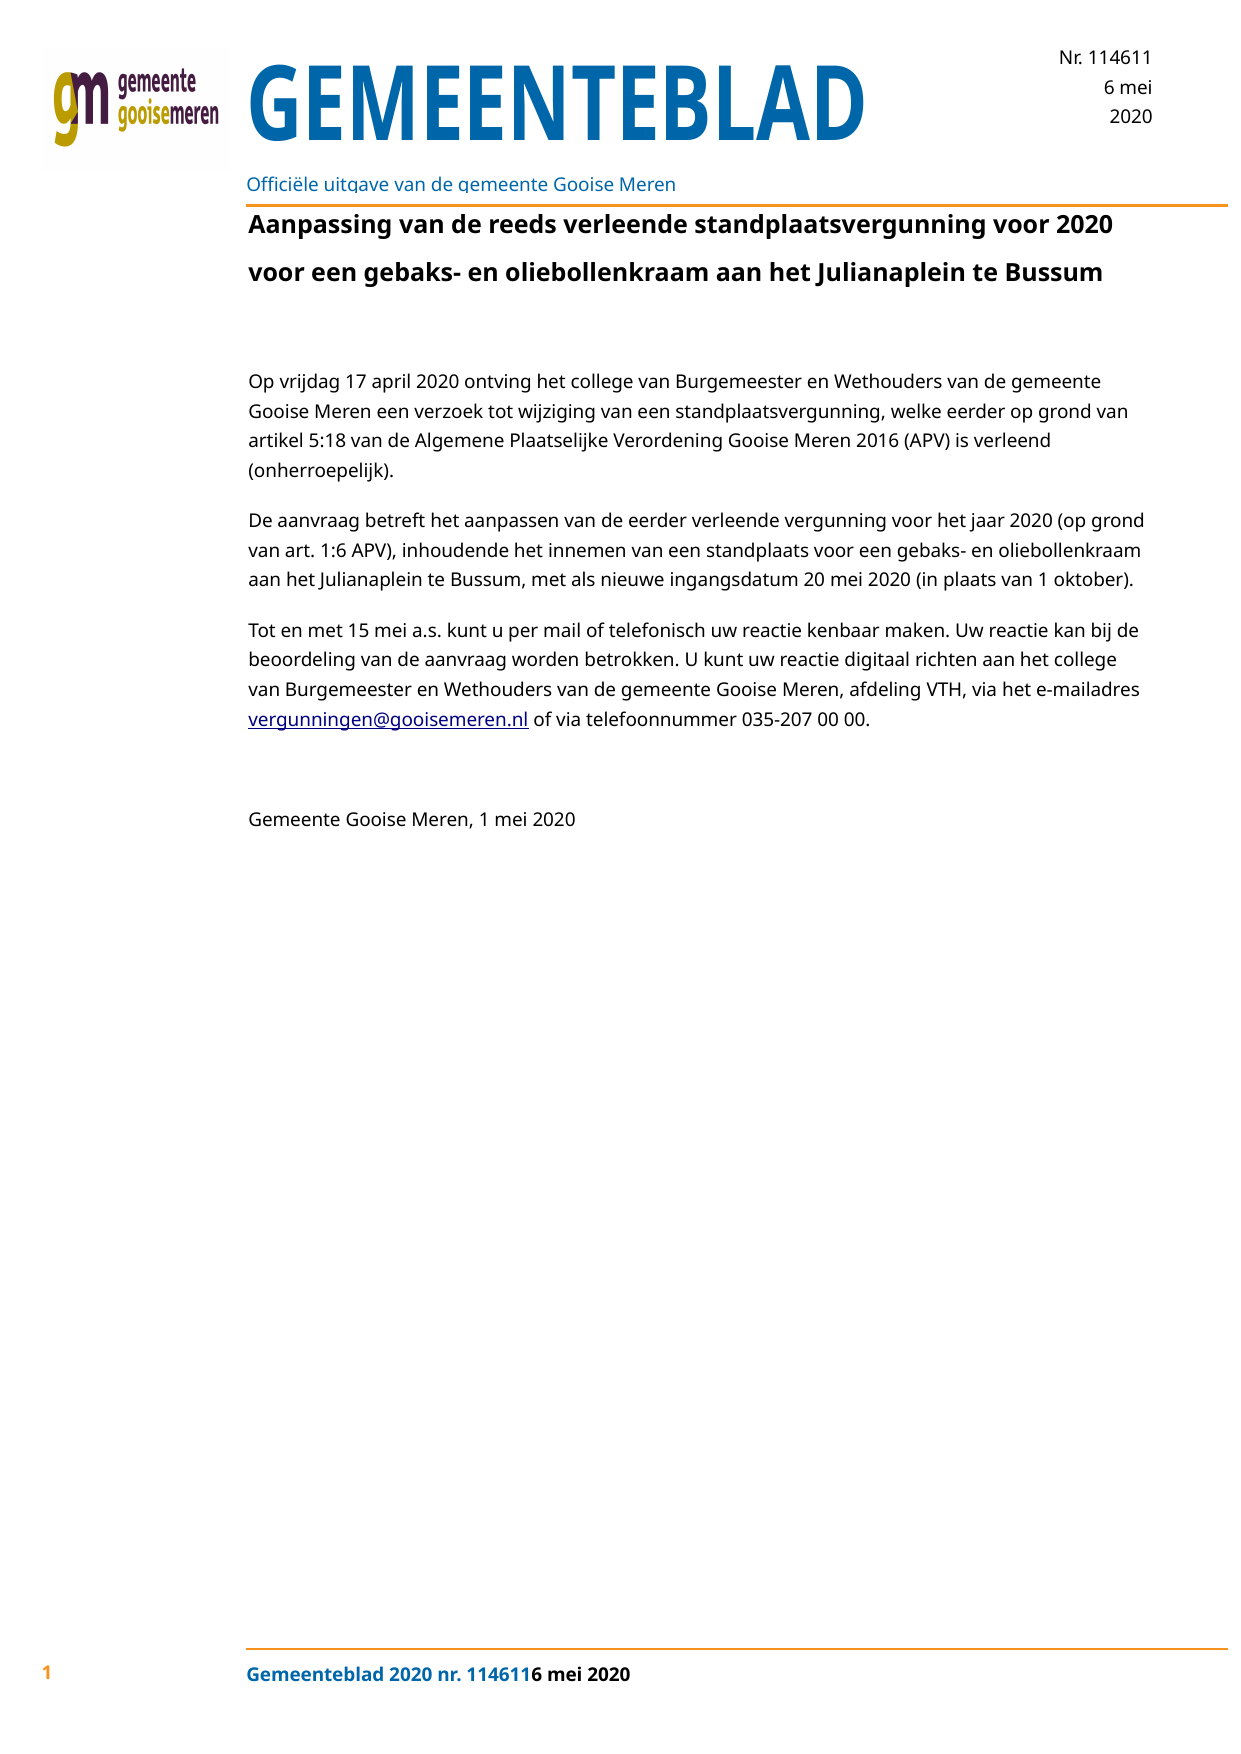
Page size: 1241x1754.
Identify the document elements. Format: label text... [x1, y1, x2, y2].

text De aanvraag betreft het aanpassen van de eerder verleende vergunning voor het jaar 2020 (op grond van art. 1:6 APV), inhoudende het innemen van een standplaats voor een gebaks- en oliebollenkraam aan het Julianaplein te Bussum, met als nieuwe ingangsdatum 20 mei 2020 (in plaats van 1 oktober). [248, 507, 1152, 592]
text Tot en met 15 mei a.s. kunt u per mail of telefonisch uw reactie kenbaar maken. Uw reactie kan bij de beoordeling van de aanvraag worden betrokken. U kunt uw reactie digitaal richten aan het college van Burgemeester en Wethouders van de gemeente Gooise Meren, afdeling VTH, via het e-mailadres vergunningen@gooisemeren.nl of via telefoonnummer 035-207 00 00. [248, 617, 1152, 732]
text Op vrijdag 17 april 2020 ontving het college van Burgemeester en Wethouders van de gemeente Gooise Meren een verzoek tot wijziging van een standplaatsvergunning, welke eerder op grond van artikel 5:18 van de Algemene Plaatselijke Verordening Gooise Meren 2016 (APV) is verleend (onherroepelijk). [248, 368, 1152, 483]
picture [41, 47, 231, 172]
text Aanpassing van de reeds verleende standplaatsvergunning voor 2020 voor een gebaks- en oliebollenkraam aan het Julianaplein te Bussum [248, 207, 1152, 288]
text Gemeente Gooise Meren, 1 mei 2020 [248, 807, 1152, 832]
